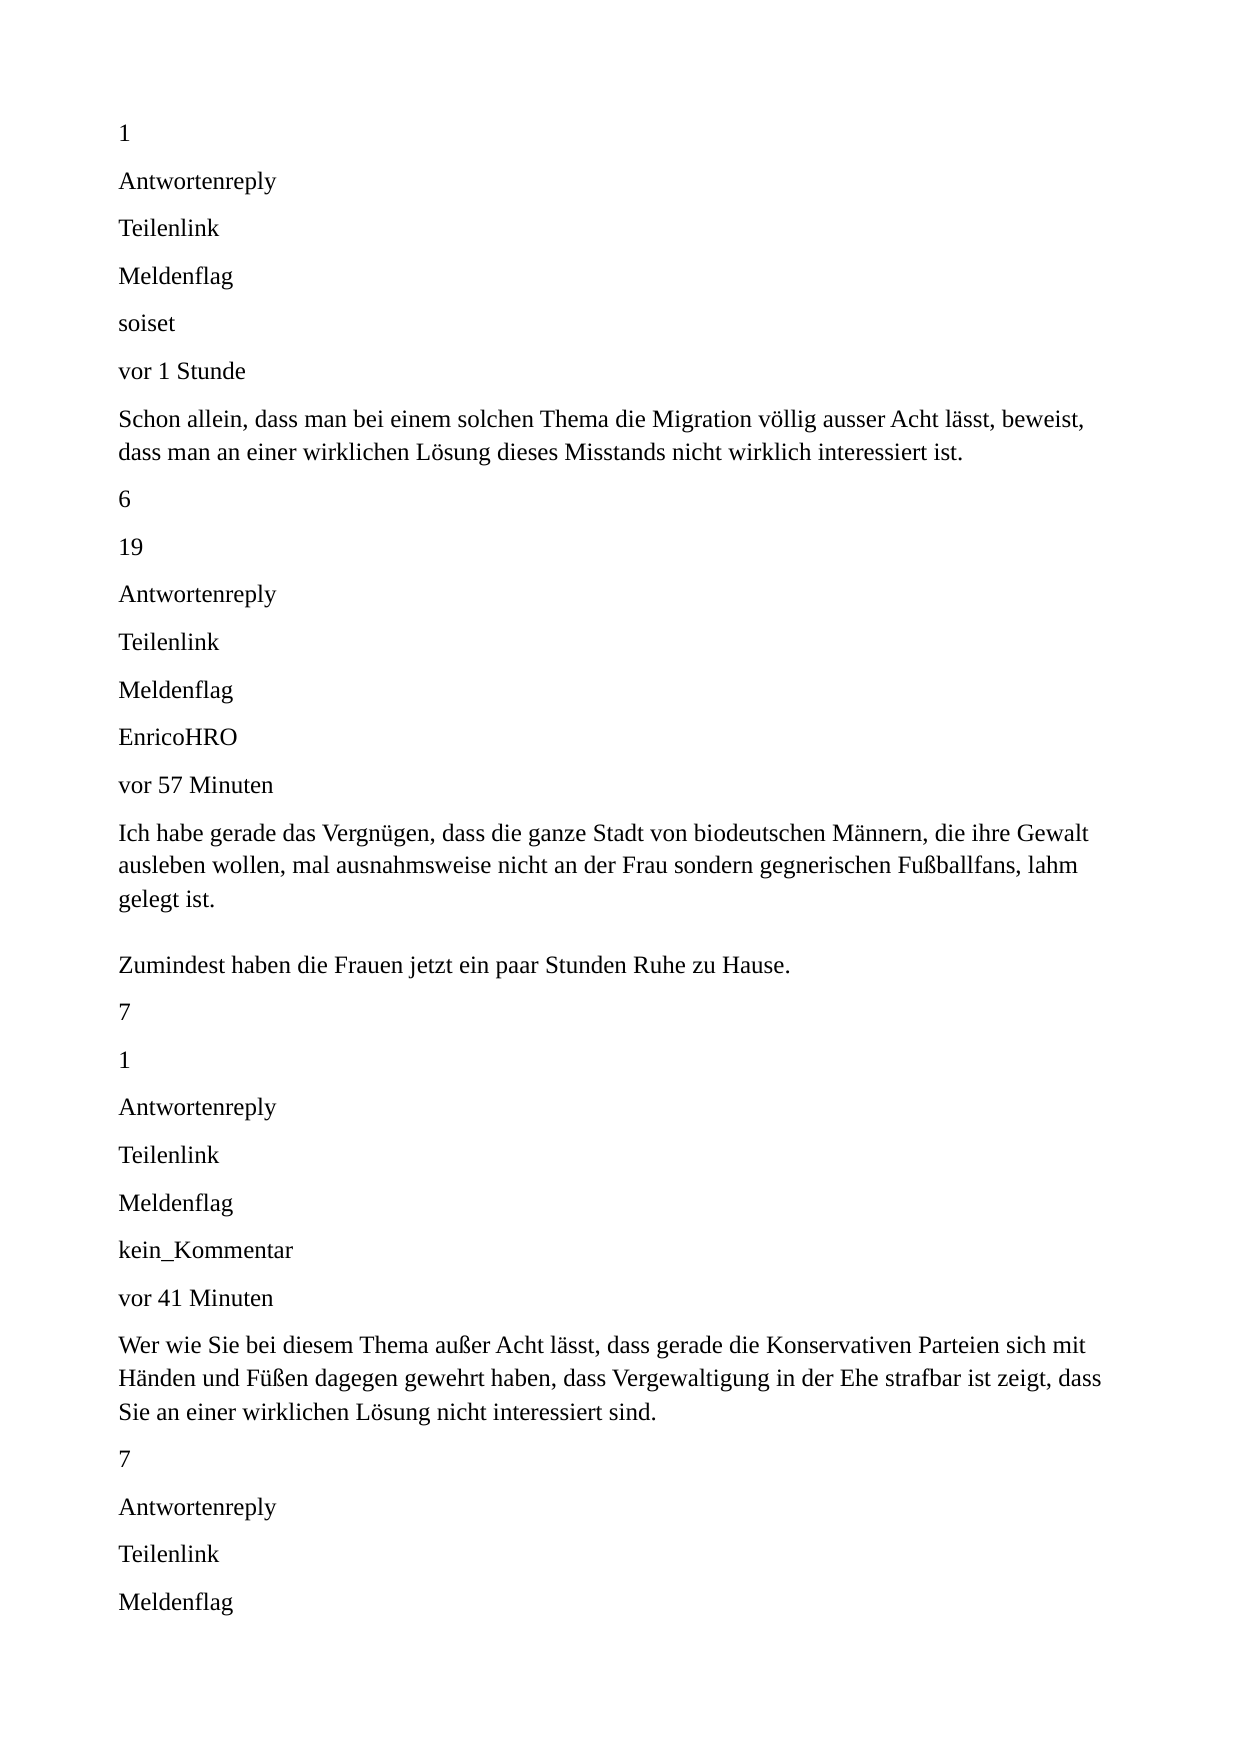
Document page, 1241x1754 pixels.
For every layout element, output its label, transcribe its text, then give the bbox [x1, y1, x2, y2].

text Antwortenreply [118, 166, 1122, 194]
text Antwortenreply [118, 1492, 1122, 1521]
text Schon allein, dass man bei einem solchen Thema die Migration völlig ausser Acht lässt, beweist, dass man an einer wirklichen Lösung dieses Misstands nicht wirklich interessiert ist. [118, 404, 1122, 466]
text kein_Kommentar [118, 1235, 1122, 1264]
text EnricoHRO [118, 722, 1122, 751]
text 1 [118, 1045, 1122, 1074]
text Meldenflag [118, 675, 1122, 703]
text 19 [118, 532, 1122, 561]
text Wer wie Sie bei diesem Thema außer Acht lässt, dass gerade die Konservativen Parteien sich mit Händen und Füßen dagegen gewehrt haben, dass Vergewaltigung in der Ehe strafbar ist zeigt, dass Sie an einer wirklichen Lösung nicht interessiert sind. [118, 1331, 1122, 1425]
text Teilenlink [118, 627, 1122, 656]
text 7 [118, 1444, 1122, 1473]
text Meldenflag [118, 1587, 1122, 1616]
text vor 57 Minuten [118, 770, 1122, 799]
text vor 41 Minuten [118, 1283, 1122, 1312]
text Antwortenreply [118, 579, 1122, 608]
text Teilenlink [118, 1140, 1122, 1169]
text vor 1 Stunde [118, 356, 1122, 385]
text 6 [118, 484, 1122, 513]
text soiset [118, 308, 1122, 337]
text Meldenflag [118, 261, 1122, 290]
text Teilenlink [118, 1539, 1122, 1568]
text Meldenflag [118, 1188, 1122, 1216]
text Teilenlink [118, 213, 1122, 242]
text 1 [118, 118, 1122, 147]
text Ich habe gerade das Vergnügen, dass die ganze Stadt von biodeutschen Männern, die ihre Gewalt ausleben wollen, mal ausnahmsweise nicht an der Frau sondern gegnerischen Fußballfans, lahm gelegt ist. Zumindest haben die Frauen jetzt ein paar Stunden Ruhe zu Hause. [118, 818, 1122, 978]
text Antwortenreply [118, 1092, 1122, 1121]
text 7 [118, 997, 1122, 1026]
